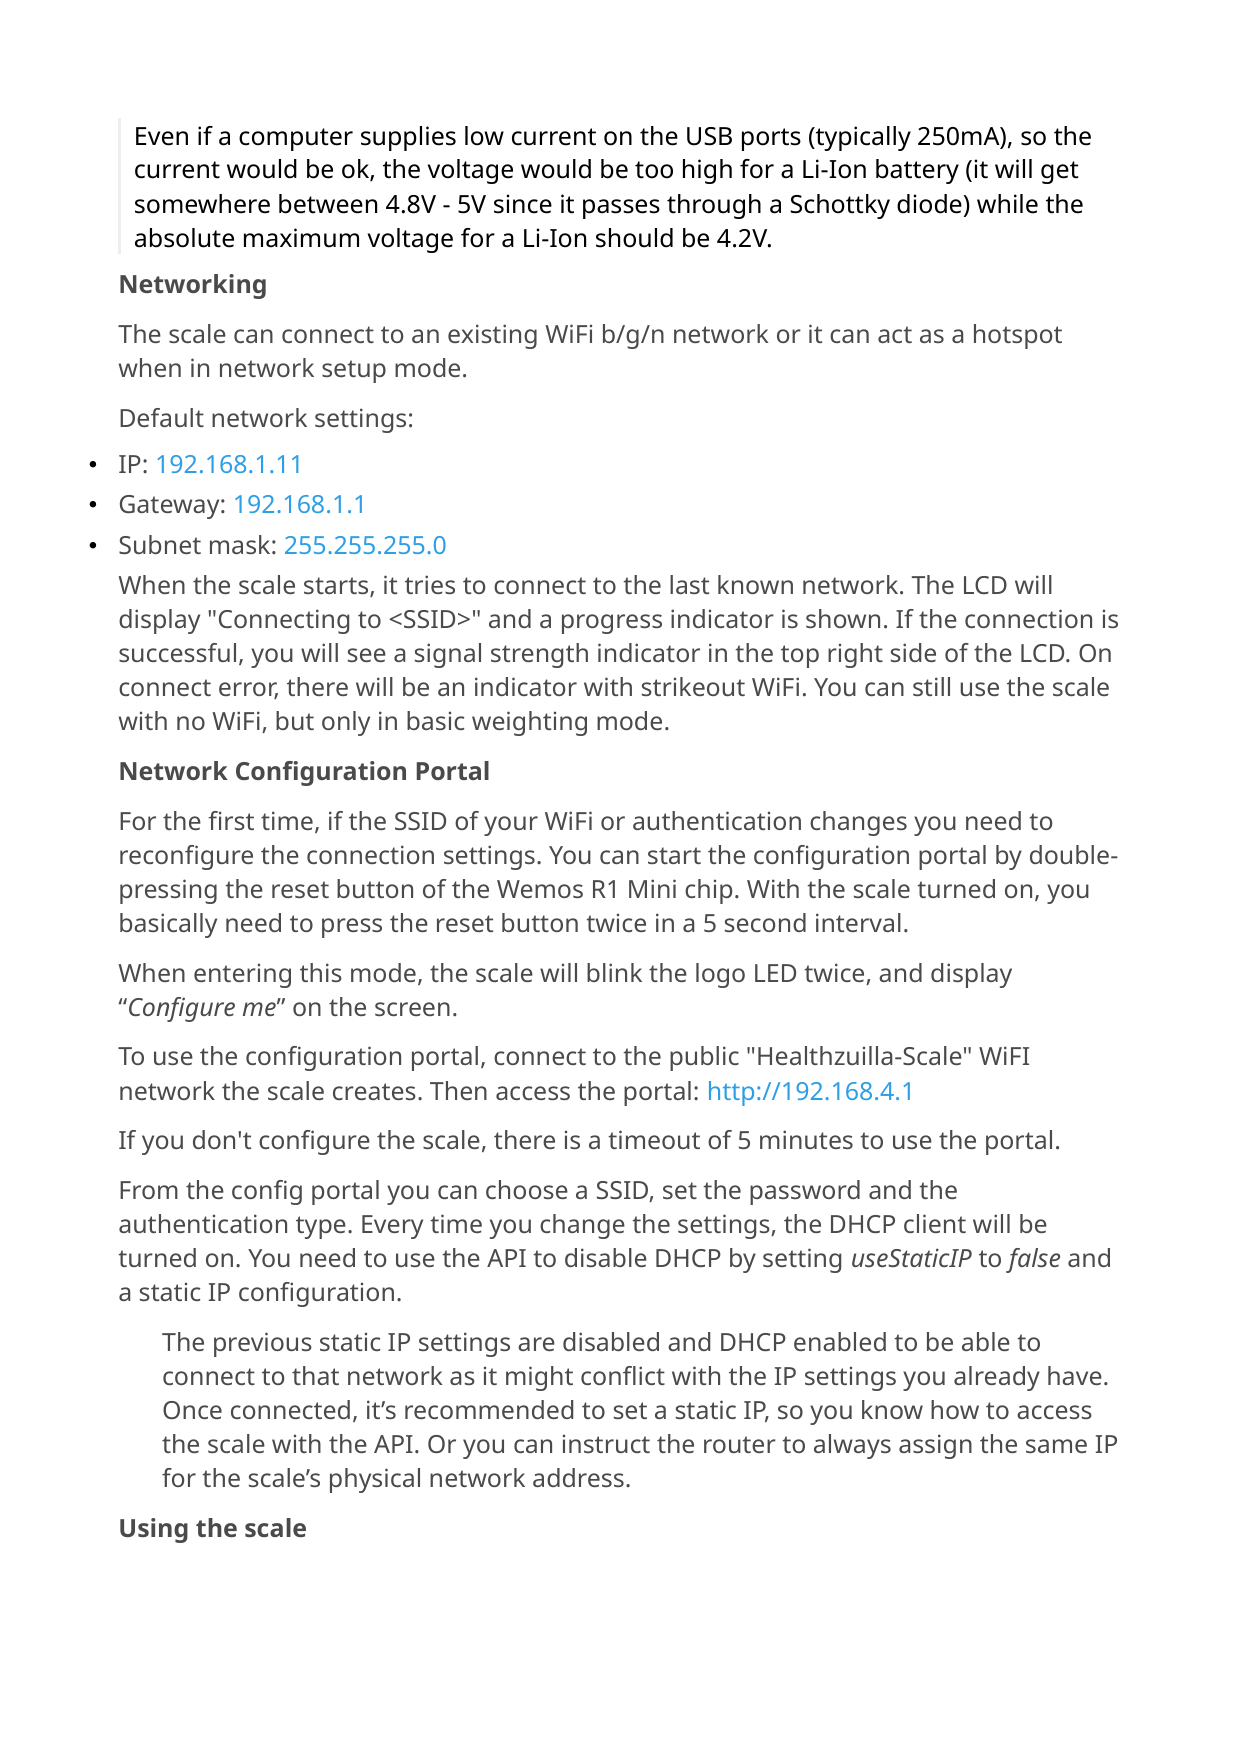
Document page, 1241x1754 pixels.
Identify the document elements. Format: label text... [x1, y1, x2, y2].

list IP: 192.168.1.11 [118, 447, 1122, 481]
list Gateway: 192.168.1.1 [118, 487, 1122, 521]
text To use the configuration portal, connect to the public "Healthzuilla-Scale" WiFI network the scale creates. Then access the portal: http://192.168.4.1 [118, 1039, 1122, 1107]
text The scale can connect to an existing WiFi b/g/n network or it can act as a hotspot when in network setup mode. [118, 317, 1122, 385]
text Even if a computer supplies low current on the USB ports (typically 250mA), so the current would be ok, the voltage would be too high for a Li-Ion battery (it will get somewhere between 4.8V - 5V since it passes through a Schottky diode) while the absolute maximum voltage for a Li-Ion should be 4.2V. [121, 118, 1122, 254]
text The previous static IP settings are disabled and DHCP enabled to be able to connect to that network as it might conflict with the IP settings you already have. Once connected, it’s recommended to set a static IP, so you know how to access the scale with the API. Or you can instruct the router to always assign the same IP for the scale’s physical network address. [162, 1324, 1122, 1495]
list Subnet mask: 255.255.255.0 [118, 527, 1122, 562]
text From the config portal you can choose a SSID, set the password and the authentication type. Every time you change the settings, the DHCP client will be turned on. You need to use the API to disable DHCP by setting useStaticIP to false and a static IP configuration. [118, 1172, 1122, 1309]
text For the first time, if the SSID of your WiFi or authentication changes you need to reconfigure the connection settings. You can start the configuration portal by double-pressing the reset button of the Wemos R1 Mini chip. With the scale turned on, you basically need to press the reset button twice in a 5 second interval. [118, 803, 1122, 940]
text Networking [118, 267, 1122, 301]
text If you don't configure the scale, there is a timeout of 5 minutes to use the portal. [118, 1123, 1122, 1157]
text Network Configuration Portal [118, 754, 1122, 788]
text When entering this mode, the scale will blink the logo LED twice, and display “Configure me” on the screen. [118, 955, 1122, 1023]
text When the scale starts, it tries to connect to the last known network. The LCD will display "Connecting to <SSID>" and a progress indicator is shown. If the connection is successful, you will see a signal strength indicator in the top right side of the LCD. On connect error, there will be an indicator with strikeout WiFi. You can still use the scale with no WiFi, but only in basic weighting mode. [118, 568, 1122, 738]
text Default network settings: [118, 400, 1122, 434]
text Using the scale [118, 1510, 1122, 1544]
